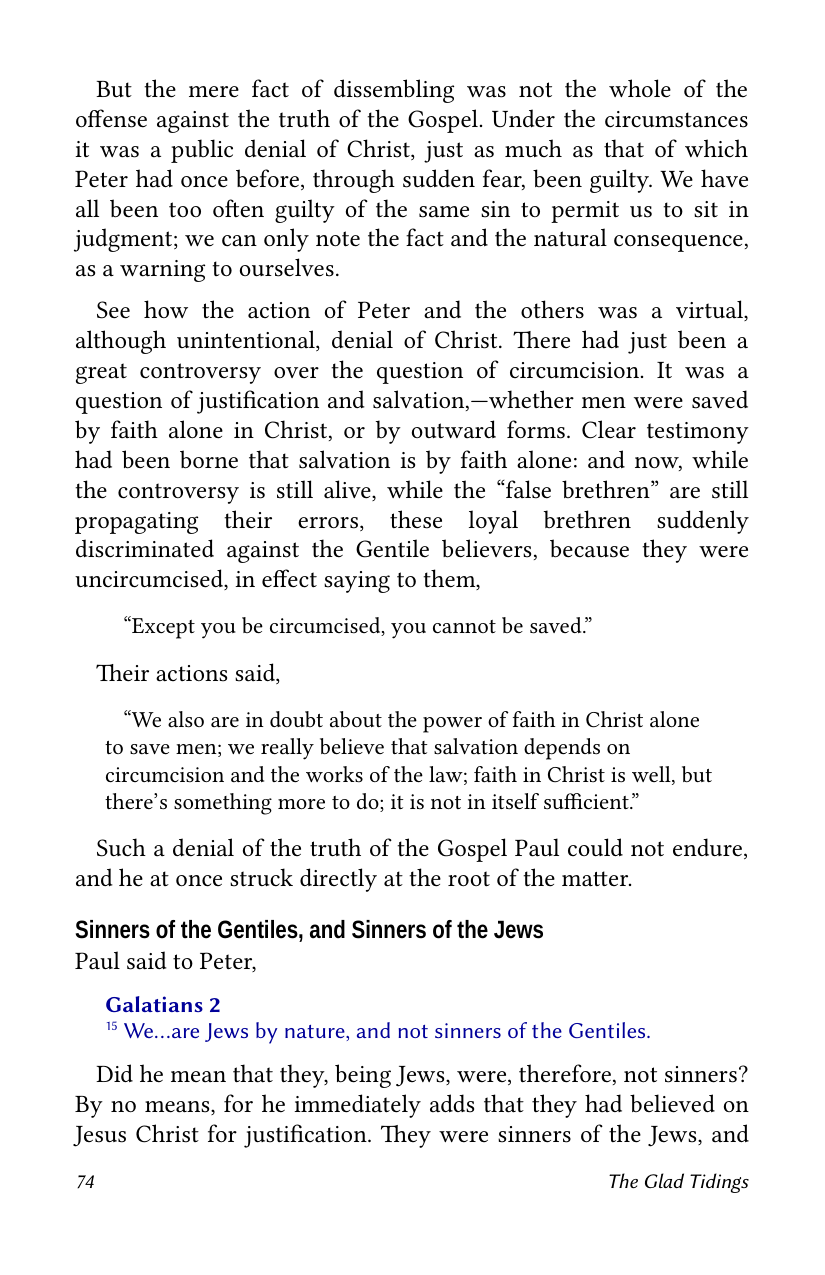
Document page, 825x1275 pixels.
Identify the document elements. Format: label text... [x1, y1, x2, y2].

text See how the action of Peter and the others was a virtual, although unintentional, denial of Christ. There had just been a great controversy over the question of circumcision. It was a question of justification and salvation,—whether men were saved by faith alone in Christ, or by outward forms. Clear testimony had been borne that salvation is by faith alone: and now, while the controversy is still alive, while the “false brethren” are still propagating their errors, these loyal brethren suddenly discriminated against the Gentile believers, because they were uncircumcised, in effect saying to them, [75, 296, 750, 594]
text Their actions said, [75, 659, 750, 687]
text “We also are in doubt about the power of faith in Christ alone to save men; we really believe that salvation depends on circumcision and the works of the law; faith in Christ is well, but there’s something more to do; it is not in itself sufficient.” [105, 707, 720, 815]
text Did he mean that they, being Jews, were, therefore, not sinners? By no means, for he immediately adds that they had believed on Jesus Christ for justification. They were sinners of the Jews, and [75, 1060, 750, 1148]
text Galatians 2 [105, 992, 750, 1018]
text But the mere fact of dissembling was not the whole of the offense against the truth of the Gospel. Under the circumstances it was a public denial of Christ, just as much as that of which Peter had once before, through sudden fear, been guilty. We have all been too often guilty of the same sin to permit us to sit in judgment; we can only note the fact and the natural consequence, as a warning to ourselves. [75, 75, 750, 283]
subtitle Sinners of the Gentiles, and Sinners of the Jews [75, 915, 750, 944]
text 15 We...are Jews by nature, and not sinners of the Gentiles. [105, 1018, 720, 1044]
text “Except you be circumcised, you cannot be saved.” [105, 613, 720, 639]
text Paul said to Peter, [75, 947, 750, 975]
text Such a denial of the truth of the Gospel Paul could not endure, and he at once struck directly at the root of the matter. [75, 834, 750, 893]
